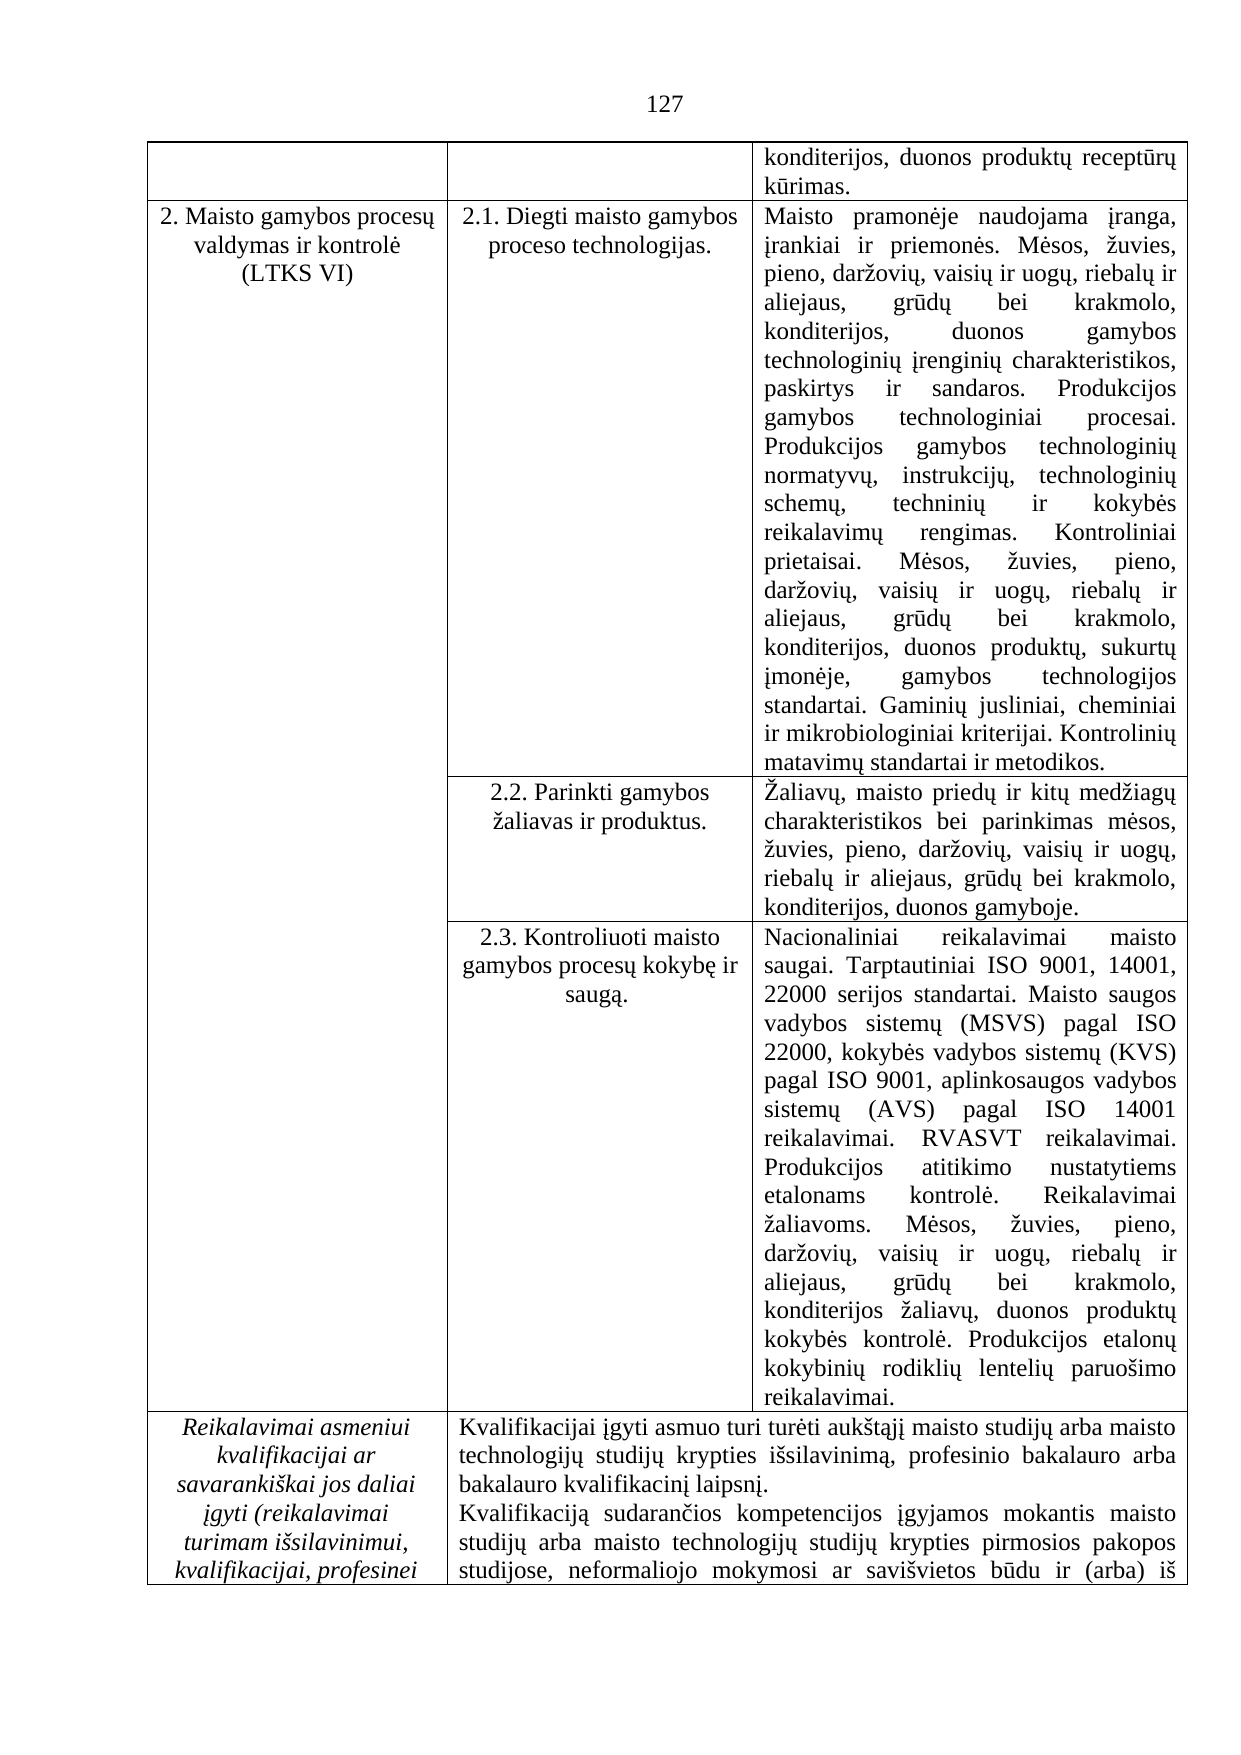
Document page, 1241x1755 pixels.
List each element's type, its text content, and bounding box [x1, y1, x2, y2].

table_cell Kvalifikacijai įgyti asmuo turi turėti aukštąjį maisto studijų arba maisto technologijų studijų krypties išsilavinimą, profesinio bakalauro arba bakalauro kvalifikacinį laipsnį. Kvalifikaciją sudarančios kompetencijos įgyjamos mokantis maisto studijų arba maisto technologijų studijų krypties pirmosios pakopos studijose, neformaliojo mokymosi ar savišvietos būdu ir (arba) iš [448, 1412, 1187, 1584]
table_cell 2.3. Kontroliuoti maisto gamybos procesų kokybę ir saugą. [448, 922, 752, 1411]
table_cell Reikalavimai asmeniui kvalifikacijai ar savarankiškai jos daliai įgyti (reikalavimai turimam išsilavinimui, kvalifikacijai, profesinei [148, 1412, 447, 1584]
table_cell Nacionaliniai reikalavimai maisto saugai. Tarptautiniai ISO 9001, 14001, 22000 serijos standartai. Maisto saugos vadybos sistemų (MSVS) pagal ISO 22000, kokybės vadybos sistemų (KVS) pagal ISO 9001, aplinkosaugos vadybos sistemų (AVS) pagal ISO 14001 reikalavimai. RVASVT reikalavimai. Produkcijos atitikimo nustatytiems etalonams kontrolė. Reikalavimai žaliavoms. Mėsos, žuvies, pieno, daržovių, vaisių ir uogų, riebalų ir aliejaus, grūdų bei krakmolo, konditerijos žaliavų, duonos produktų kokybės kontrolė. Produkcijos etalonų kokybinių rodiklių lentelių paruošimo reikalavimai. [753, 922, 1187, 1411]
table_cell 2. Maisto gamybos procesų valdymas ir kontrolė (LTKS VI) [148, 201, 447, 1411]
table_cell 2.2. Parinkti gamybos žaliavas ir produktus. [448, 777, 752, 921]
table_cell 2.1. Diegti maisto gamybos proceso technologijas. [448, 201, 752, 776]
table_cell [448, 143, 752, 200]
table_cell konditerijos, duonos produktų receptūrų kūrimas. [753, 143, 1187, 200]
table_cell Maisto pramonėje naudojama įranga, įrankiai ir priemonės. Mėsos, žuvies, pieno, daržovių, vaisių ir uogų, riebalų ir aliejaus, grūdų bei krakmolo, konditerijos, duonos gamybos technologinių įrenginių charakteristikos, paskirtys ir sandaros. Produkcijos gamybos technologiniai procesai. Produkcijos gamybos technologinių normatyvų, instrukcijų, technologinių schemų, techninių ir kokybės reikalavimų rengimas. Kontroliniai prietaisai. Mėsos, žuvies, pieno, daržovių, vaisių ir uogų, riebalų ir aliejaus, grūdų bei krakmolo, konditerijos, duonos produktų, sukurtų įmonėje, gamybos technologijos standartai. Gaminių jusliniai, cheminiai ir mikrobiologiniai kriterijai. Kontrolinių matavimų standartai ir metodikos. [753, 201, 1187, 776]
table_cell Žaliavų, maisto priedų ir kitų medžiagų charakteristikos bei parinkimas mėsos, žuvies, pieno, daržovių, vaisių ir uogų, riebalų ir aliejaus, grūdų bei krakmolo, konditerijos, duonos gamyboje. [753, 777, 1187, 921]
table_cell [148, 143, 447, 200]
